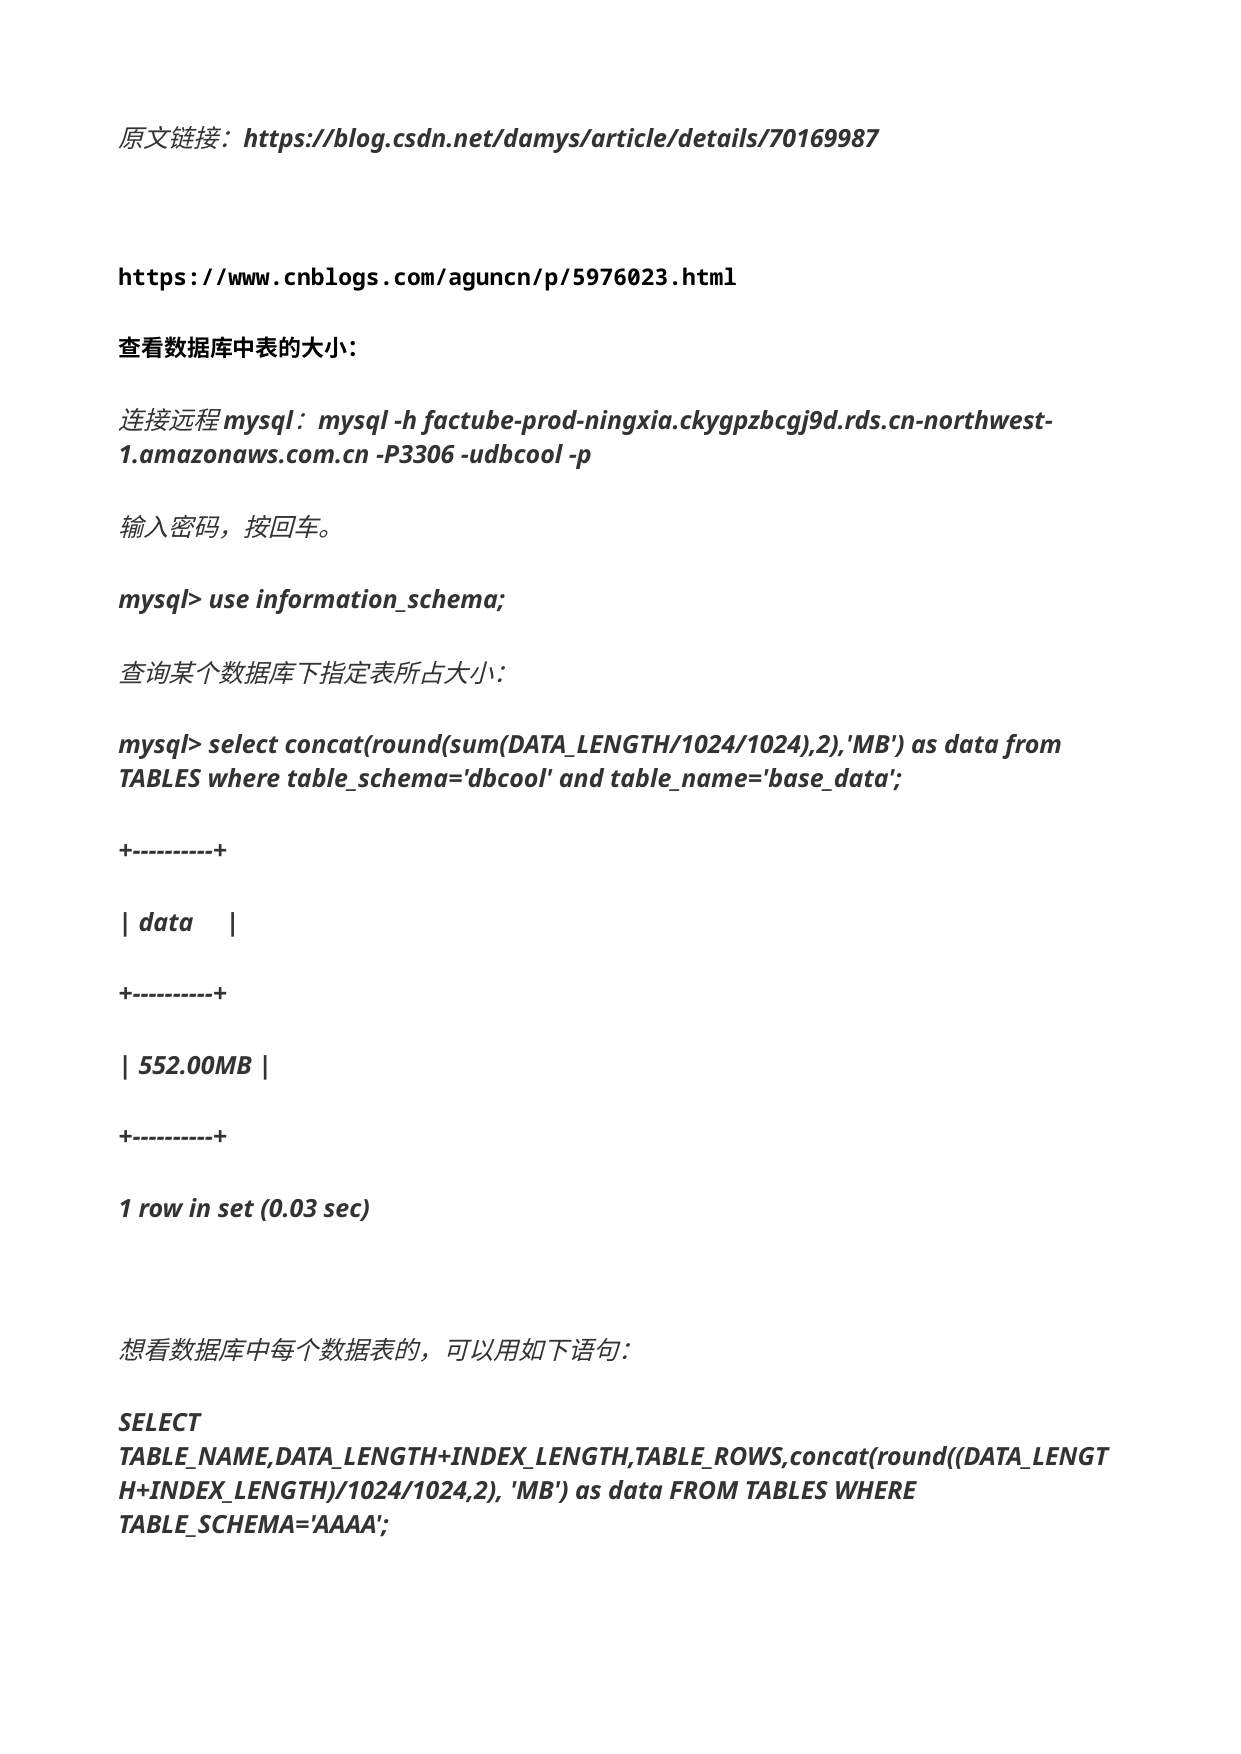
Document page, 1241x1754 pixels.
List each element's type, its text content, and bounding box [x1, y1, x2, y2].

subtitle mysql> use information_schema; [118, 582, 1122, 616]
subtitle 1 row in set (0.03 sec) [118, 1190, 1122, 1224]
subtitle 输入密码，按回车。 [118, 508, 1122, 544]
subtitle mysql> select concat(round(sum(DATA_LENGTH/1024/1024),2),'MB') as data from TABLES where table_schema='dbcool' and table_name='base_data'; [118, 727, 1122, 795]
subtitle 查看数据库中表的大小： [118, 329, 1122, 363]
subtitle 原文链接：https://blog.csdn.net/damys/article/details/70169987 [118, 118, 1122, 154]
subtitle | data | [118, 904, 1122, 938]
subtitle https://www.cnblogs.com/aguncn/p/5976023.html [118, 261, 1122, 292]
subtitle +----------+ [118, 833, 1122, 867]
subtitle +----------+ [118, 976, 1122, 1010]
subtitle 连接远程mysql：mysql -h factube-prod-ningxia.ckygpzbcgj9d.rds.cn-northwest-1.amazonaws.com.cn -P3306 -udbcool -p [118, 400, 1122, 470]
subtitle SELECT TABLE_NAME,DATA_LENGTH+INDEX_LENGTH,TABLE_ROWS,concat(round((DATA_LENGTH+INDEX_LENGTH)/1024/1024,2), 'MB') as data FROM TABLES WHERE TABLE_SCHEMA='AAAA'; [118, 1404, 1122, 1541]
subtitle 查询某个数据库下指定表所占大小： [118, 653, 1122, 689]
subtitle +----------+ [118, 1119, 1122, 1153]
subtitle 想看数据库中每个数据表的，可以用如下语句： [118, 1331, 1122, 1367]
subtitle | 552.00MB | [118, 1047, 1122, 1081]
